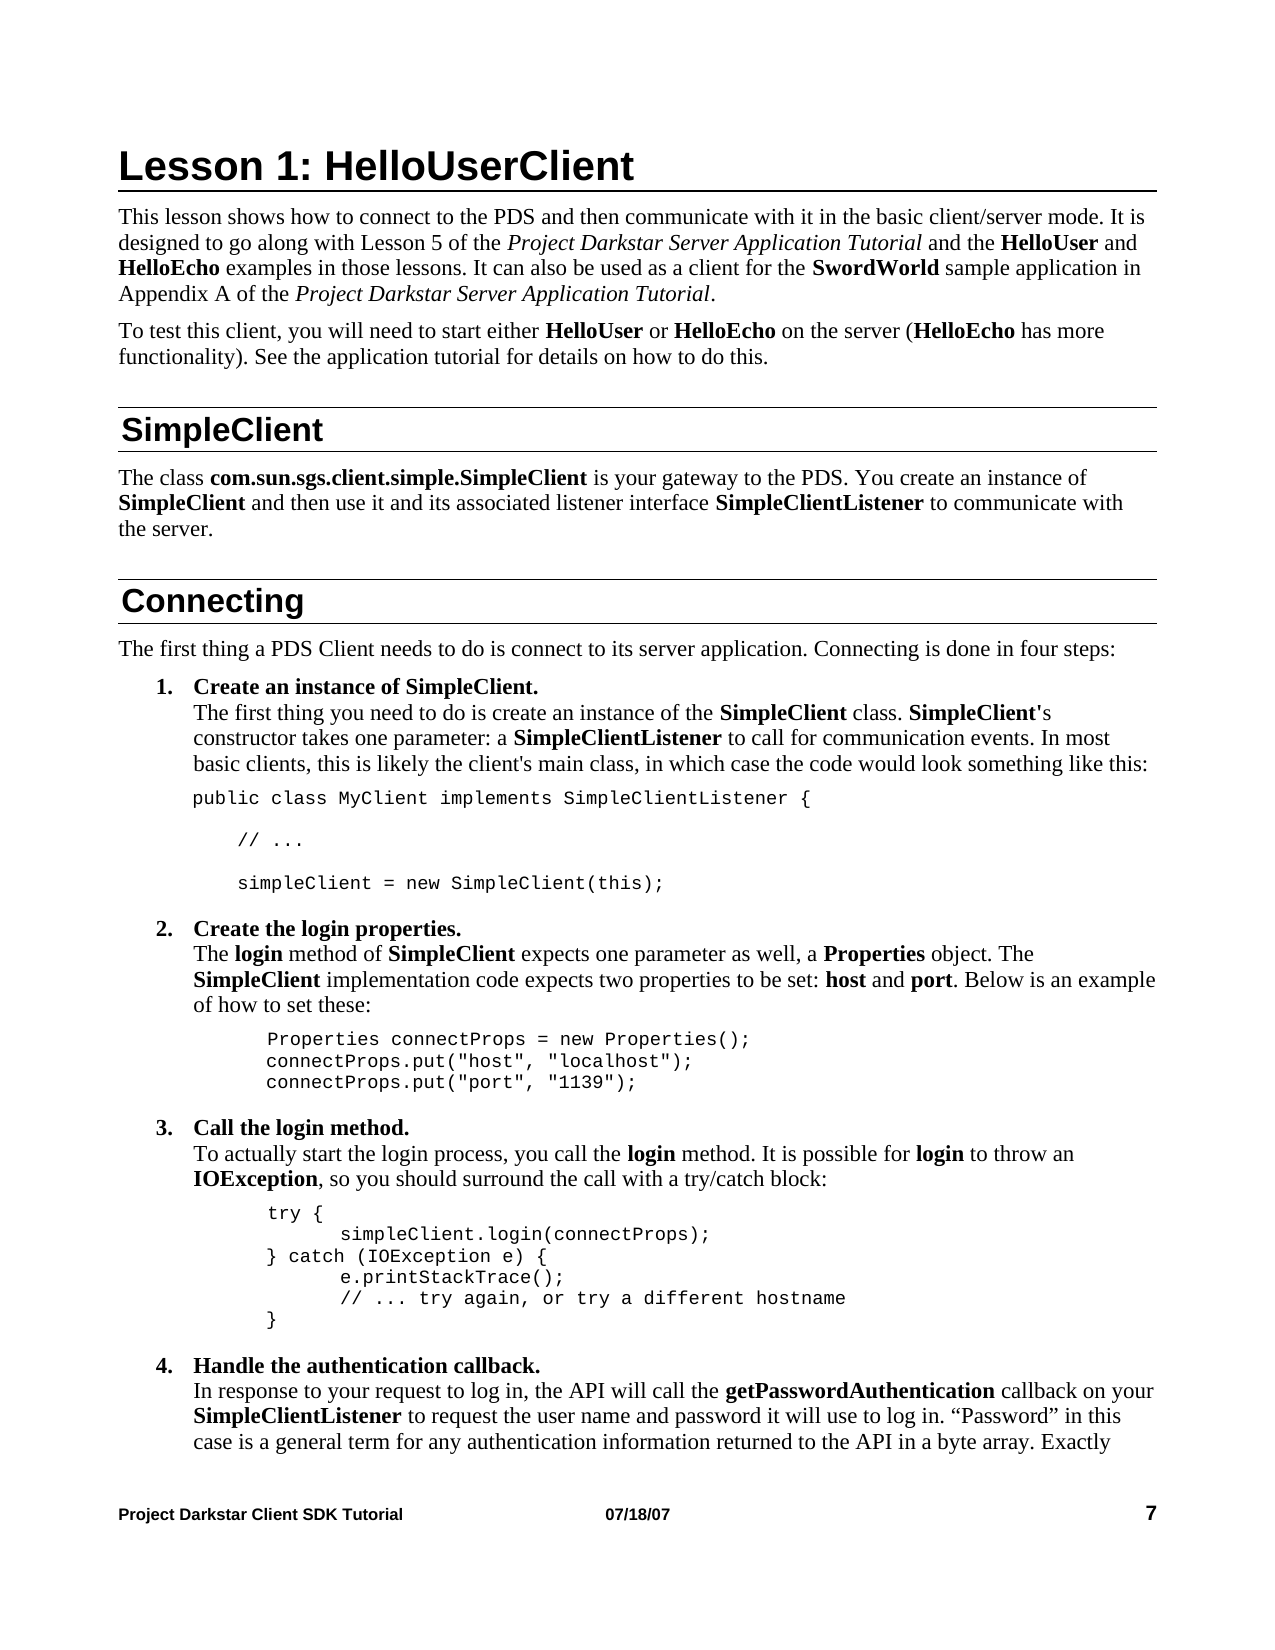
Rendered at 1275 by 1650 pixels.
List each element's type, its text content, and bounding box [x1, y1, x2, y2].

text connectProps.put("port", "1139"); [192, 1073, 1098, 1115]
list Properties connectProps = new Properties(); [229, 1030, 1098, 1051]
list Create the login properties. The login method of SimpleClient expects one parameter as well, a Properties object. The SimpleClient implementation code expects two properties to be set: host and port. Below is an example of how to set these: [156, 916, 1157, 1018]
text } catch (IOException e) { [192, 1246, 1098, 1268]
list Call the login method. To actually start the login process, you call the login method. It is possible for login to throw an IOException, so you should surround the call with a try/catch block: [156, 1115, 1157, 1191]
subtitle SimpleClient [118, 408, 1157, 451]
text // ... try again, or try a different hostname [192, 1289, 1098, 1310]
text connectProps.put("host", "localhost"); [192, 1051, 1098, 1073]
text simpleClient = new SimpleClient(this); [192, 873, 1098, 916]
text This lesson shows how to connect to the PDS and then communicate with it in the basic client/server mode. It is designed to go along with Lesson 5 of the Project Darkstar Server Application Tutorial and the HelloUser and HelloEcho examples in those lessons. It can also be used as a client for the SwordWorld sample application in Appendix A of the Project Darkstar Server Application Tutorial. [118, 204, 1157, 306]
text The class com.sun.sgs.client.simple.SimpleClient is your gateway to the PDS. You create an instance of SimpleClient and then use it and its associated listener interface SimpleClientListener to communicate with the server. [118, 465, 1157, 541]
text The first thing a PDS Client needs to do is connect to its server application. Connecting is done in four steps: [118, 636, 1157, 662]
list Handle the authentication callback. In response to your request to log in, the API will call the getPasswordAuthentication callback on your SimpleClientListener to request the user name and password it will use to log in. “Password” in this case is a general term for any authentication information returned to the API in a byte array. Exactly [156, 1353, 1157, 1454]
list try { [229, 1204, 1098, 1225]
text // ... [192, 831, 1098, 852]
text public class MyClient implements SimpleClientListener { [192, 788, 1098, 810]
subtitle Connecting [118, 580, 1157, 623]
text } [192, 1310, 1098, 1353]
subtitle Lesson 1: HelloUserClient [118, 143, 1157, 190]
text To test this client, you will need to start either HelloUser or HelloEcho on the server (HelloEcho has more functionality). See the application tutorial for details on how to do this. [118, 318, 1157, 369]
text simpleClient.login(connectProps); [192, 1225, 1098, 1246]
text e.printStackTrace(); [192, 1268, 1098, 1289]
list Create an instance of SimpleClient. The first thing you need to do is create an instance of the SimpleClient class. SimpleClient's constructor takes one parameter: a SimpleClientListener to call for communication events. In most basic clients, this is likely the client's main class, in which case the code would look something like this: [156, 674, 1157, 776]
